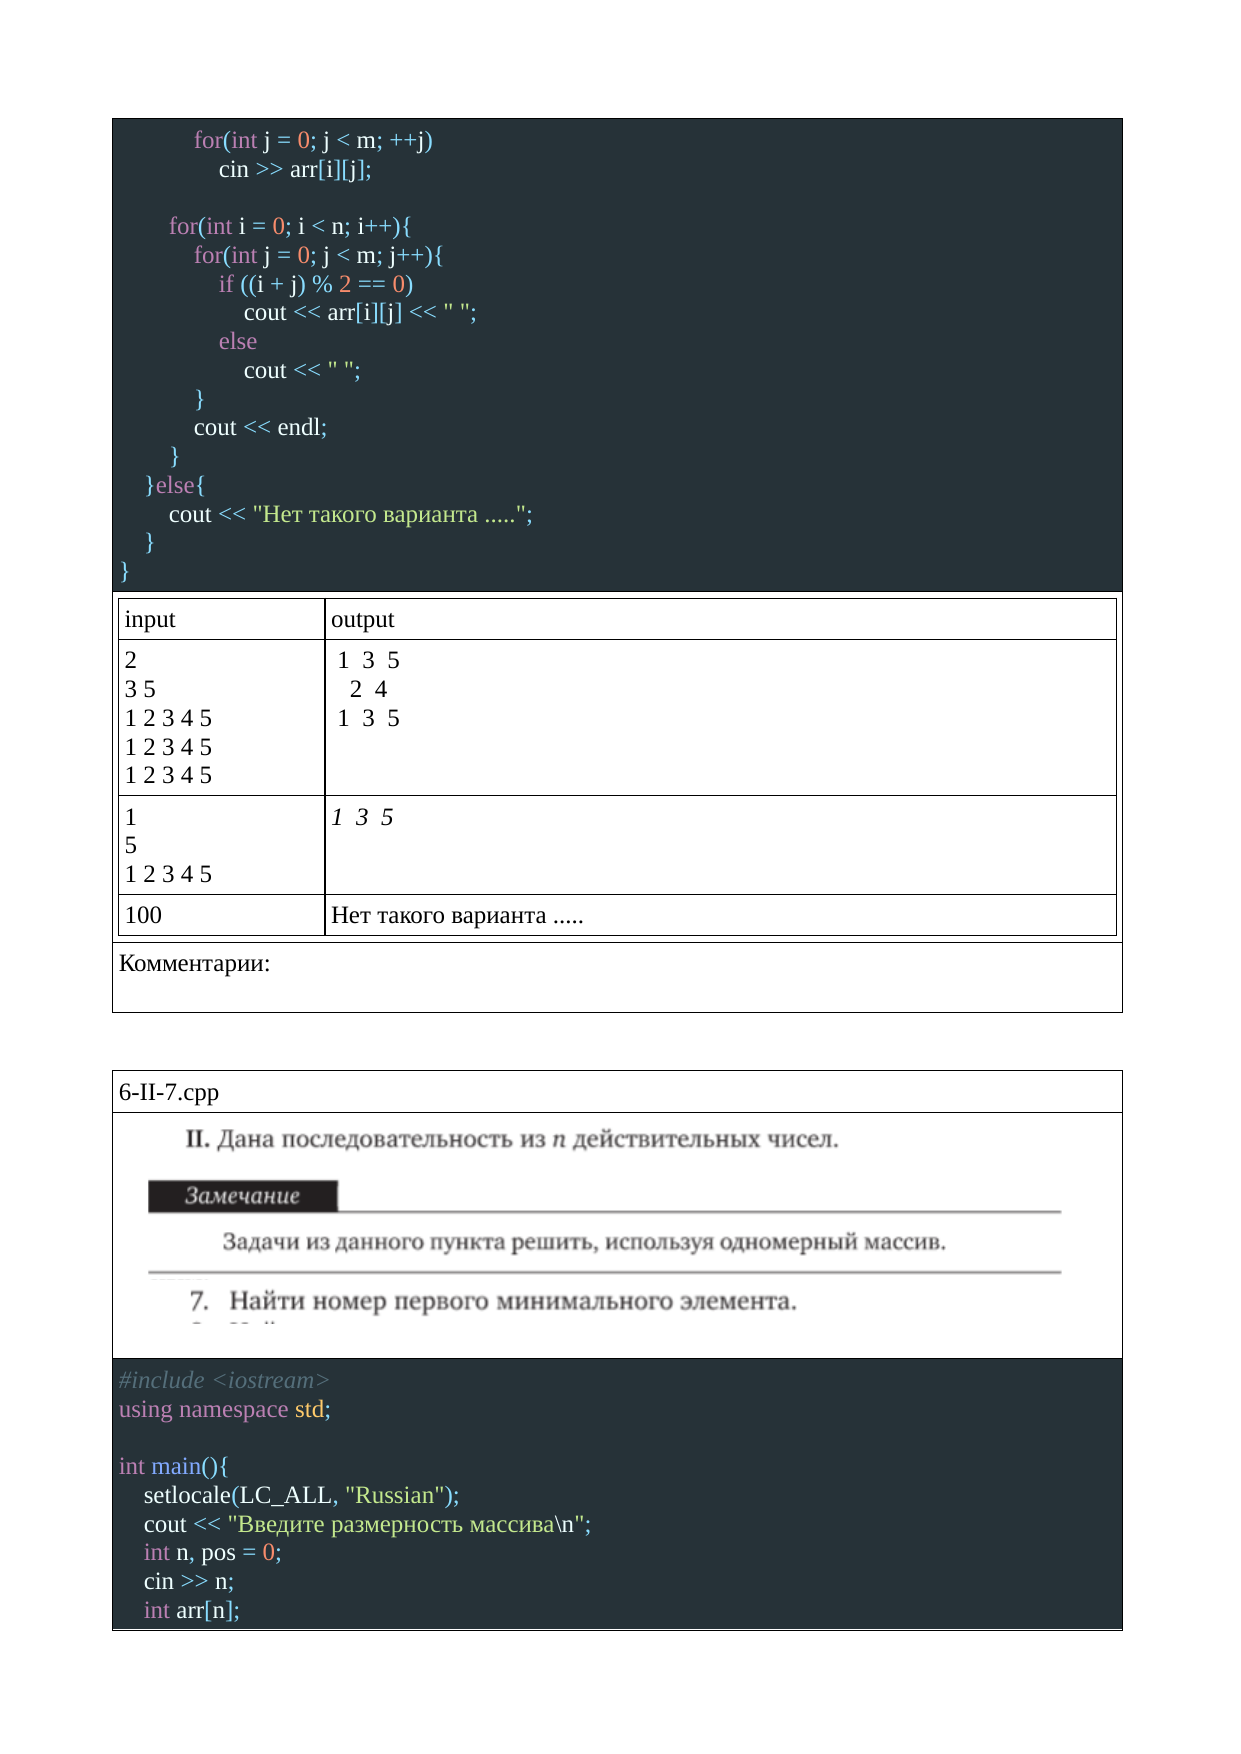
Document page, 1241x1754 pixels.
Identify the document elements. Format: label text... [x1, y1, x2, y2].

table_cell for(int j = 0; j < m; ++j) cin >> arr[i][j]; for(int i = 0; i < n; i++){ for(int j = 0; j < m; j++){ if ((i + j) % 2 == 0) cout << arr[i][j] << " "; else cout << " "; } cout << endl; } }else{ cout << "Нет такого варианта ....."; } } [113, 119, 1122, 591]
table_cell [113, 1113, 1122, 1358]
table_cell 1 3 5 2 4 1 3 5 [326, 640, 1116, 795]
table_cell #include <iostream> using namespace std; int main(){ setlocale(LC_ALL, "Russian"); cout << "Введите размерность массива\n"; int n, pos = 0; cin >> n; int arr[n]; [113, 1359, 1122, 1629]
table_cell 100 [119, 895, 324, 935]
table_cell Комментарии: [113, 943, 1122, 1012]
table_header 6-II-7.cpp [113, 1071, 1122, 1112]
table_cell 1 5 1 2 3 4 5 [119, 796, 324, 894]
table_cell Нет такого варианта ..... [326, 895, 1116, 935]
table_cell [113, 592, 1122, 942]
table_cell 2 3 5 1 2 3 4 5 1 2 3 4 5 1 2 3 4 5 [119, 640, 324, 795]
table_header output [326, 599, 1116, 639]
picture [118, 1118, 1117, 1324]
table_cell 1 3 5 [326, 796, 1116, 894]
table_header input [119, 599, 324, 639]
